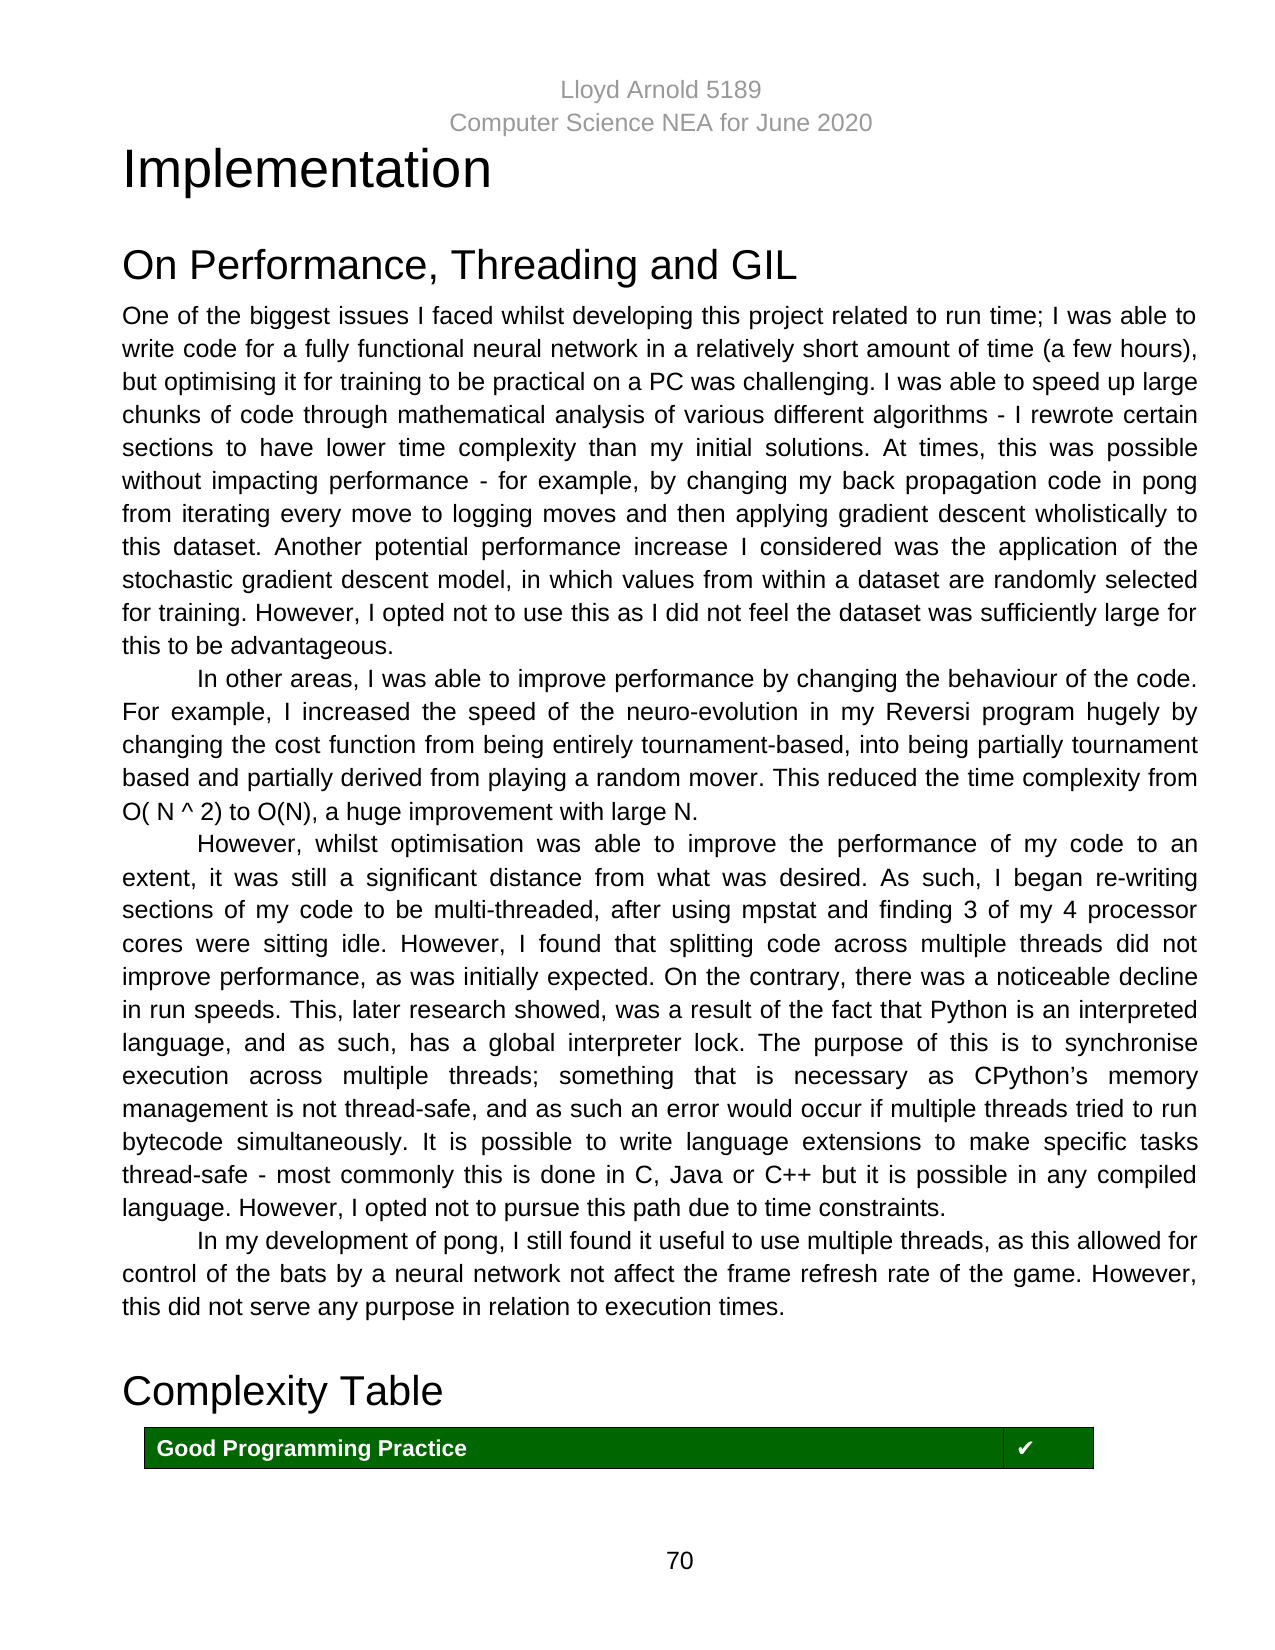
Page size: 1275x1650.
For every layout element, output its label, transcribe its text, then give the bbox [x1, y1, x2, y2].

title Implementation [122, 137, 1200, 199]
table_header Good Programming Practice [145, 1428, 1003, 1468]
text One of the biggest issues I faced whilst developing this project related to run time; I was able to write code for a fully functional neural network in a relatively short amount of time (a few hours), but optimising it for training to be practical on a PC was challenging. I was able to speed up large chunks of code through mathematical analysis of various different algorithms - I rewrote certain sections to have lower time complexity than my initial solutions. At times, this was possible without impacting performance - for example, by changing my back propagation code in pong from iterating every move to logging moves and then applying gradient descent wholistically to this dataset. Another potential performance increase I considered was the application of the stochastic gradient descent model, in which values from within a dataset are randomly selected for training. However, I opted not to use this as I did not feel the dataset was sufficiently large for this to be advantageous. [122, 301, 1200, 660]
subtitle On Performance, Threading and GIL [122, 241, 1200, 289]
text However, whilst optimisation was able to improve the performance of my code to an extent, it was still a significant distance from what was desired. As such, I began re-writing sections of my code to be multi-threaded, after using mpstat and finding 3 of my 4 processor cores were sitting idle. However, I found that splitting code across multiple threads did not improve performance, as was initially expected. On the contrary, there was a noticeable decline in run speeds. This, later research showed, was a result of the fact that Python is an interpreted language, and as such, has a global interpreter lock. The purpose of this is to synchronise execution across multiple threads; something that is necessary as CPython’s memory management is not thread-safe, and as such an error would occur if multiple threads tried to run bytecode simultaneously. It is possible to write language extensions to make specific tasks thread-safe - most commonly this is done in C, Java or C++ but it is possible in any compiled language. However, I opted not to pursue this path due to time constraints. [122, 829, 1200, 1221]
text In other areas, I was able to improve performance by changing the behaviour of the code. For example, I increased the speed of the neuro-evolution in my Reversi program hugely by changing the cost function from being entirely tournament-based, into being partially tournament based and partially derived from playing a random mover. This reduced the time complexity from O( N ^ 2) to O(N), a huge improvement with large N. [122, 664, 1200, 825]
subtitle Complexity Table [122, 1366, 1200, 1414]
text In my development of pong, I still found it useful to use multiple threads, as this allowed for control of the bats by a neural network not affect the frame refresh rate of the game. However, this did not serve any purpose in relation to execution times. [122, 1226, 1200, 1321]
table_header ✔ [1004, 1428, 1093, 1468]
